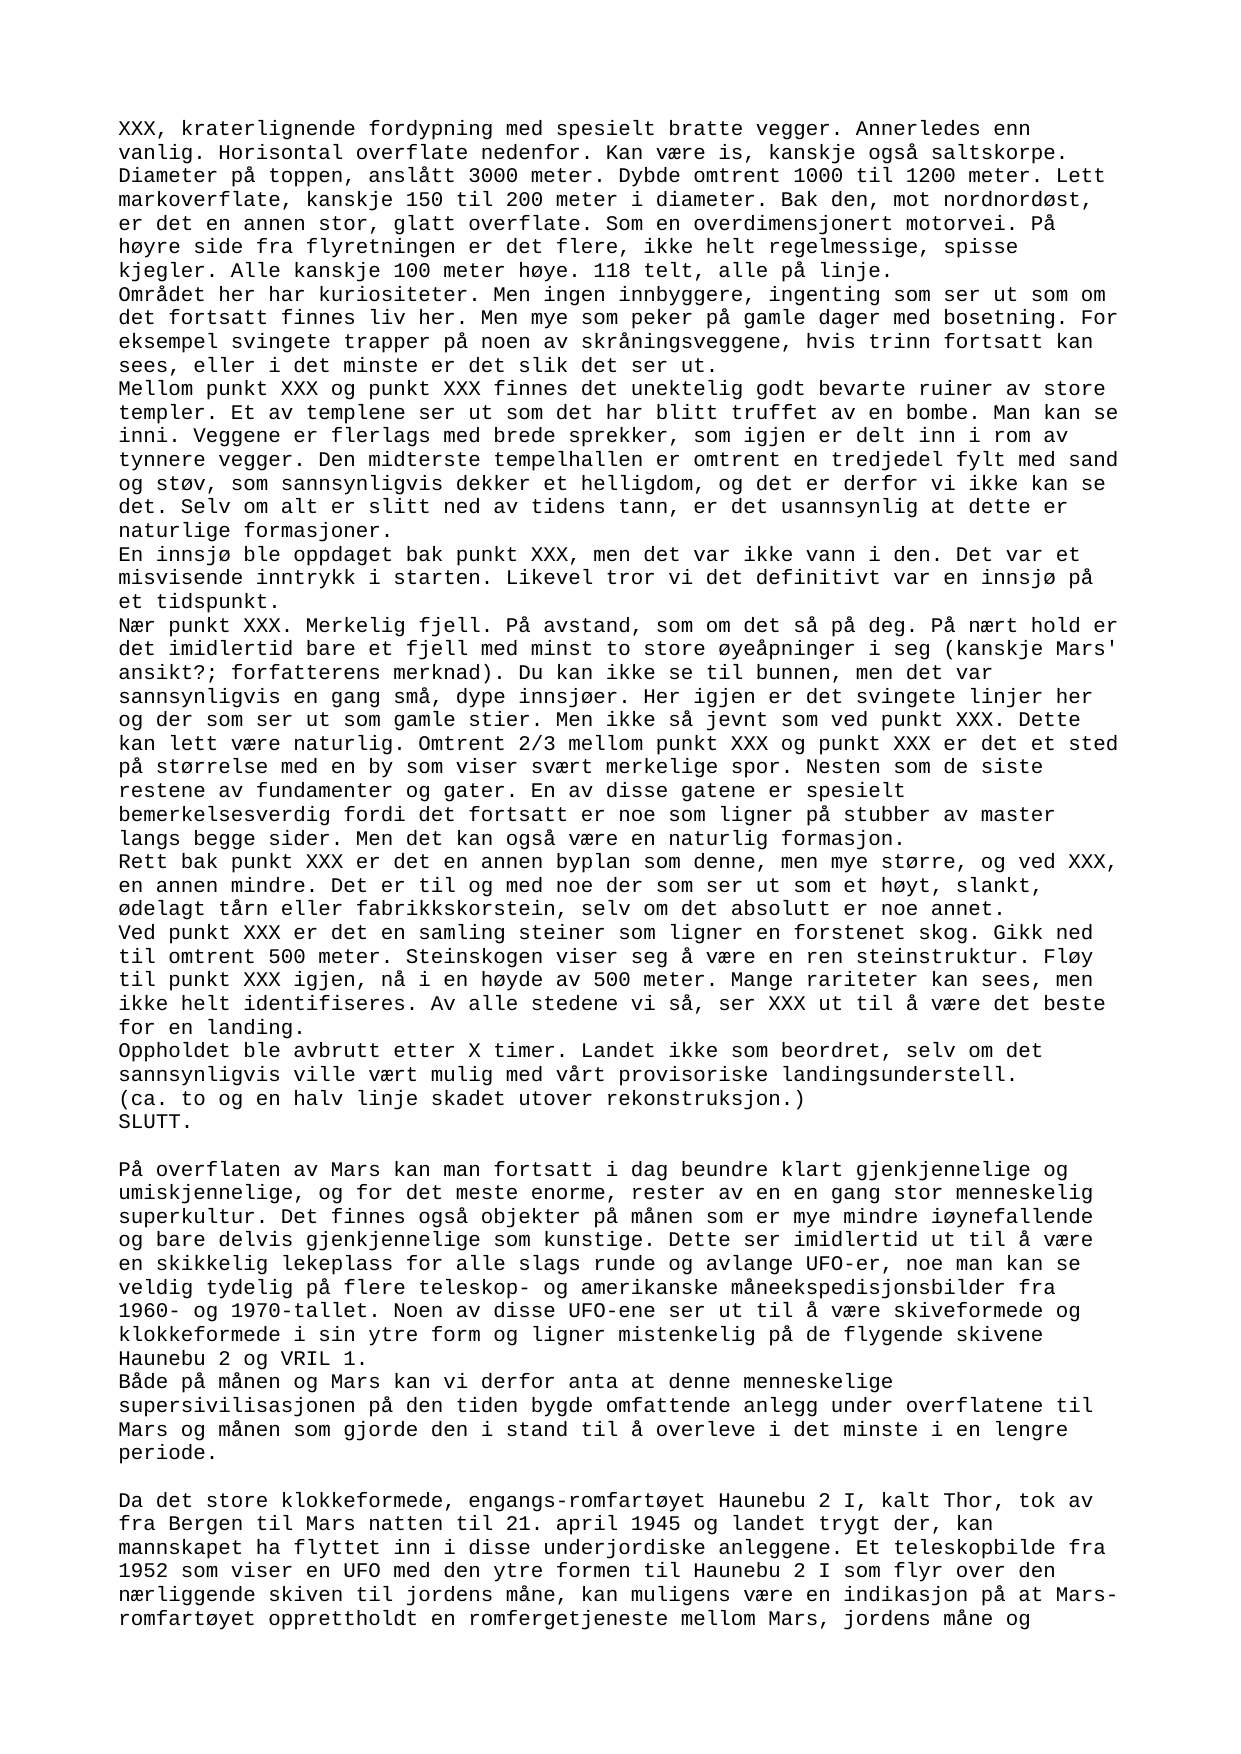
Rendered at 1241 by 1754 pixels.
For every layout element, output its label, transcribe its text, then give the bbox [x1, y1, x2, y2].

text Ved punkt XXX er det en samling steiner som ligner en forstenet skog. Gikk ned til omtrent 500 meter. Steinskogen viser seg å være en ren steinstruktur. Fløy til punkt XXX igjen, nå i en høyde av 500 meter. Mange rariteter kan sees, men ikke helt identifiseres. Av alle stedene vi så, ser XXX ut til å være det beste for en landing. [118, 922, 1122, 1040]
text (ca. to og en halv linje skadet utover rekonstruksjon.) [118, 1088, 1122, 1111]
text Da det store klokkeformede, engangs-romfartøyet Haunebu 2 I, kalt Thor, tok av fra Bergen til Mars natten til 21. april 1945 og landet trygt der, kan mannskapet ha flyttet inn i disse underjordiske anleggene. Et teleskopbilde fra 1952 som viser en UFO med den ytre formen til Haunebu 2 I som flyr over den nærliggende skiven til jordens måne, kan muligens være en indikasjon på at Mars-romfartøyet opprettholdt en romfergetjeneste mellom Mars, jordens måne og [118, 1489, 1122, 1631]
text SLUTT. [118, 1111, 1122, 1135]
text Området her har kuriositeter. Men ingen innbyggere, ingenting som ser ut som om det fortsatt finnes liv her. Men mye som peker på gamle dager med bosetning. For eksempel svingete trapper på noen av skråningsveggene, hvis trinn fortsatt kan sees, eller i det minste er det slik det ser ut. [118, 284, 1122, 378]
text Mellom punkt XXX og punkt XXX finnes det unektelig godt bevarte ruiner av store templer. Et av templene ser ut som det har blitt truffet av en bombe. Man kan se inni. Veggene er flerlags med brede sprekker, som igjen er delt inn i rom av tynnere vegger. Den midterste tempelhallen er omtrent en tredjedel fylt med sand og støv, som sannsynligvis dekker et helligdom, og det er derfor vi ikke kan se det. Selv om alt er slitt ned av tidens tann, er det usannsynlig at dette er naturlige formasjoner. [118, 378, 1122, 544]
text En innsjø ble oppdaget bak punkt XXX, men det var ikke vann i den. Det var et misvisende inntrykk i starten. Likevel tror vi det definitivt var en innsjø på et tidspunkt. [118, 544, 1122, 615]
text Rett bak punkt XXX er det en annen byplan som denne, men mye større, og ved XXX, en annen mindre. Det er til og med noe der som ser ut som et høyt, slankt, ødelagt tårn eller fabrikkskorstein, selv om det absolutt er noe annet. [118, 851, 1122, 922]
text XXX, kraterlignende fordypning med spesielt bratte vegger. Annerledes enn vanlig. Horisontal overflate nedenfor. Kan være is, kanskje også saltskorpe. Diameter på toppen, anslått 3000 meter. Dybde omtrent 1000 til 1200 meter. Lett markoverflate, kanskje 150 til 200 meter i diameter. Bak den, mot nordnordøst, er det en annen stor, glatt overflate. Som en overdimensjonert motorvei. På høyre side fra flyretningen er det flere, ikke helt regelmessige, spisse kjegler. Alle kanskje 100 meter høye. 118 telt, alle på linje. [118, 118, 1122, 284]
text Oppholdet ble avbrutt etter X timer. Landet ikke som beordret, selv om det sannsynligvis ville vært mulig med vårt provisoriske landingsunderstell. [118, 1040, 1122, 1088]
text Nær punkt XXX. Merkelig fjell. På avstand, som om det så på deg. På nært hold er det imidlertid bare et fjell med minst to store øyeåpninger i seg (kanskje Mars' ansikt?; forfatterens merknad). Du kan ikke se til bunnen, men det var sannsynligvis en gang små, dype innsjøer. Her igjen er det svingete linjer her og der som ser ut som gamle stier. Men ikke så jevnt som ved punkt XXX. Dette kan lett være naturlig. Omtrent 2/3 mellom punkt XXX og punkt XXX er det et sted på størrelse med en by som viser svært merkelige spor. Nesten som de siste restene av fundamenter og gater. En av disse gatene er spesielt bemerkelsesverdig fordi det fortsatt er noe som ligner på stubber av master langs begge sider. Men det kan også være en naturlig formasjon. [118, 615, 1122, 851]
text På overflaten av Mars kan man fortsatt i dag beundre klart gjenkjennelige og umiskjennelige, og for det meste enorme, rester av en en gang stor menneskelig superkultur. Det finnes også objekter på månen som er mye mindre iøynefallende og bare delvis gjenkjennelige som kunstige. Dette ser imidlertid ut til å være en skikkelig lekeplass for alle slags runde og avlange UFO-er, noe man kan se veldig tydelig på flere teleskop- og amerikanske måneekspedisjonsbilder fra 1960- og 1970-tallet. Noen av disse UFO-ene ser ut til å være skiveformede og klokkeformede i sin ytre form og ligner mistenkelig på de flygende skivene Haunebu 2 og VRIL 1. [118, 1158, 1122, 1371]
text Både på månen og Mars kan vi derfor anta at denne menneskelige supersivilisasjonen på den tiden bygde omfattende anlegg under overflatene til Mars og månen som gjorde den i stand til å overleve i det minste i en lengre periode. [118, 1371, 1122, 1466]
